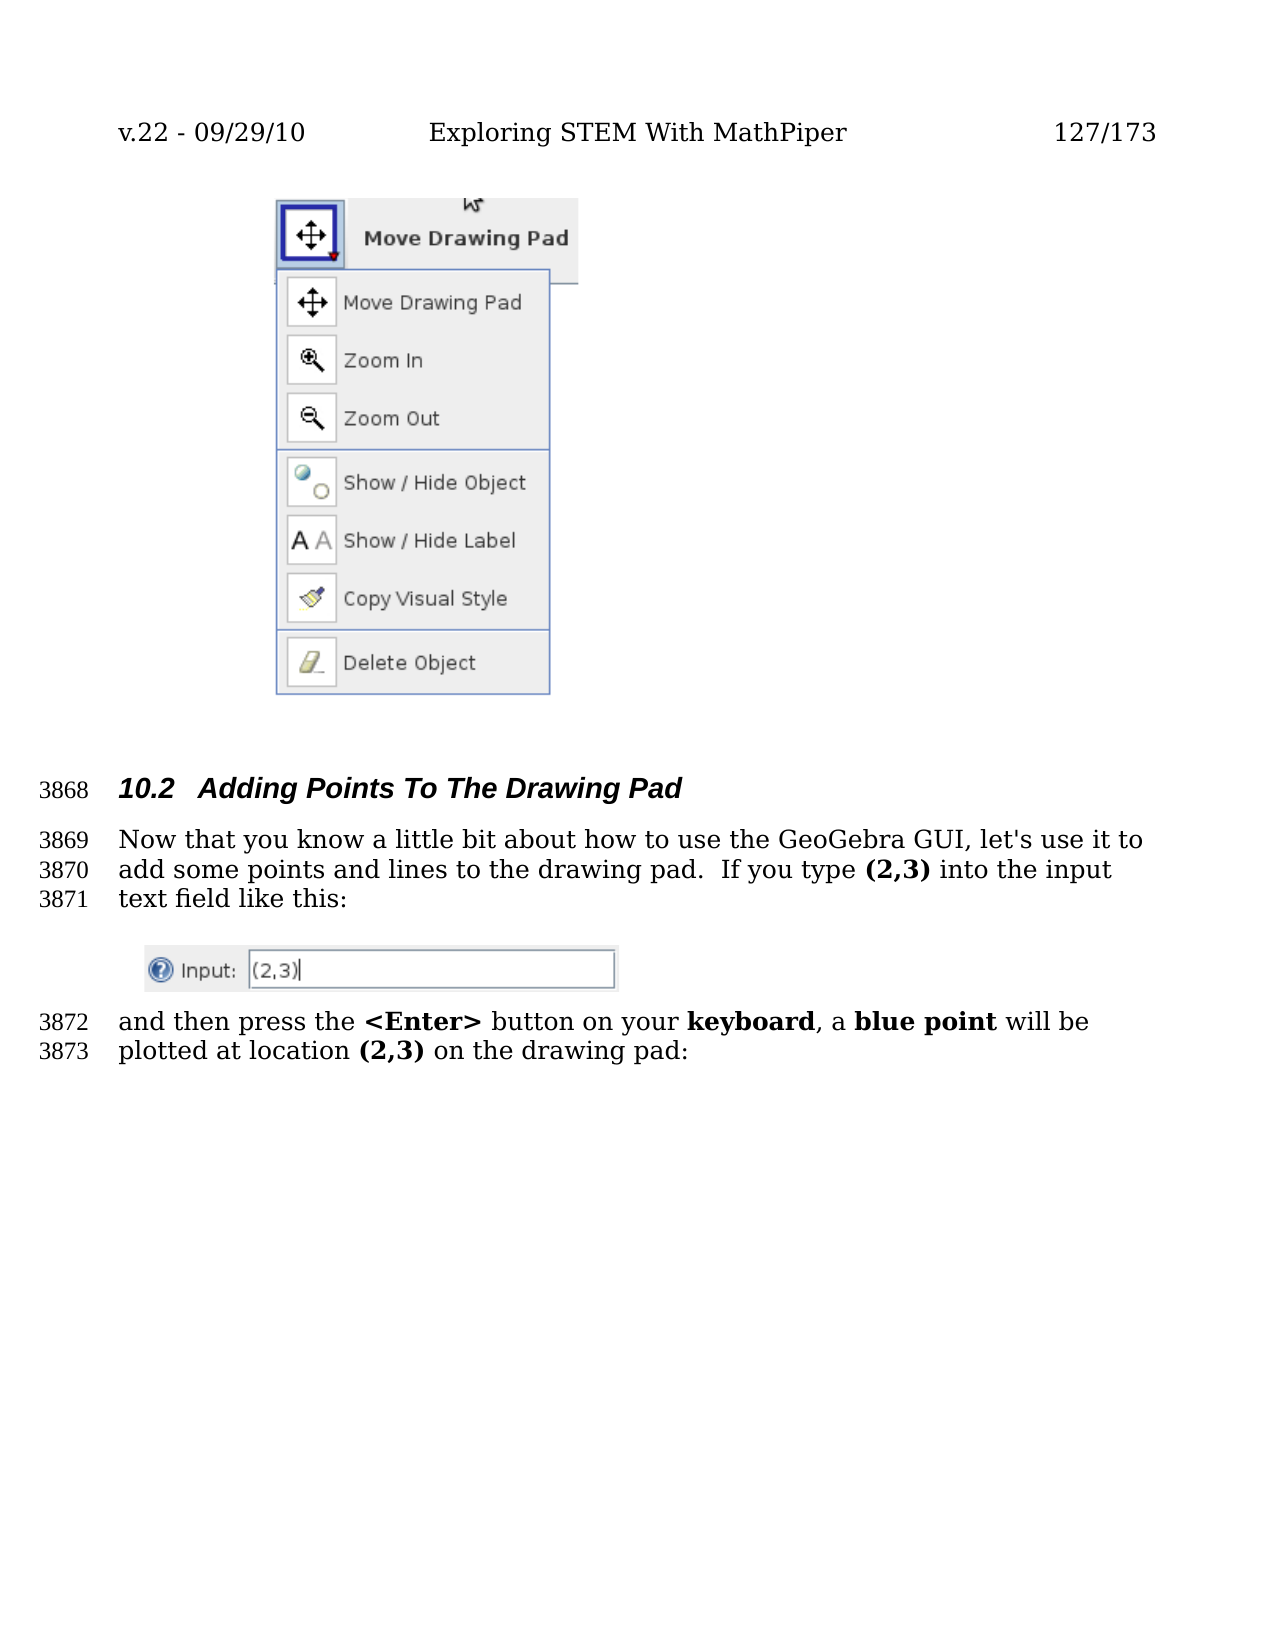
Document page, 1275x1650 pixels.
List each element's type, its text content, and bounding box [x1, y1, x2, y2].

subtitle Adding Points To The Drawing Pad [118, 771, 1157, 804]
text Now that you know a little bit about how to use the GeoGebra GUI, let's use it to add some points and lines to the drawing pad. If you type (2,3) into the input text field like this: [118, 825, 1157, 913]
text and then press the <Enter> button on your keyboard, a blue point will be plotted at location (2,3) on the drawing pad: [118, 1007, 1157, 1066]
picture [273, 198, 579, 703]
picture [144, 945, 620, 992]
